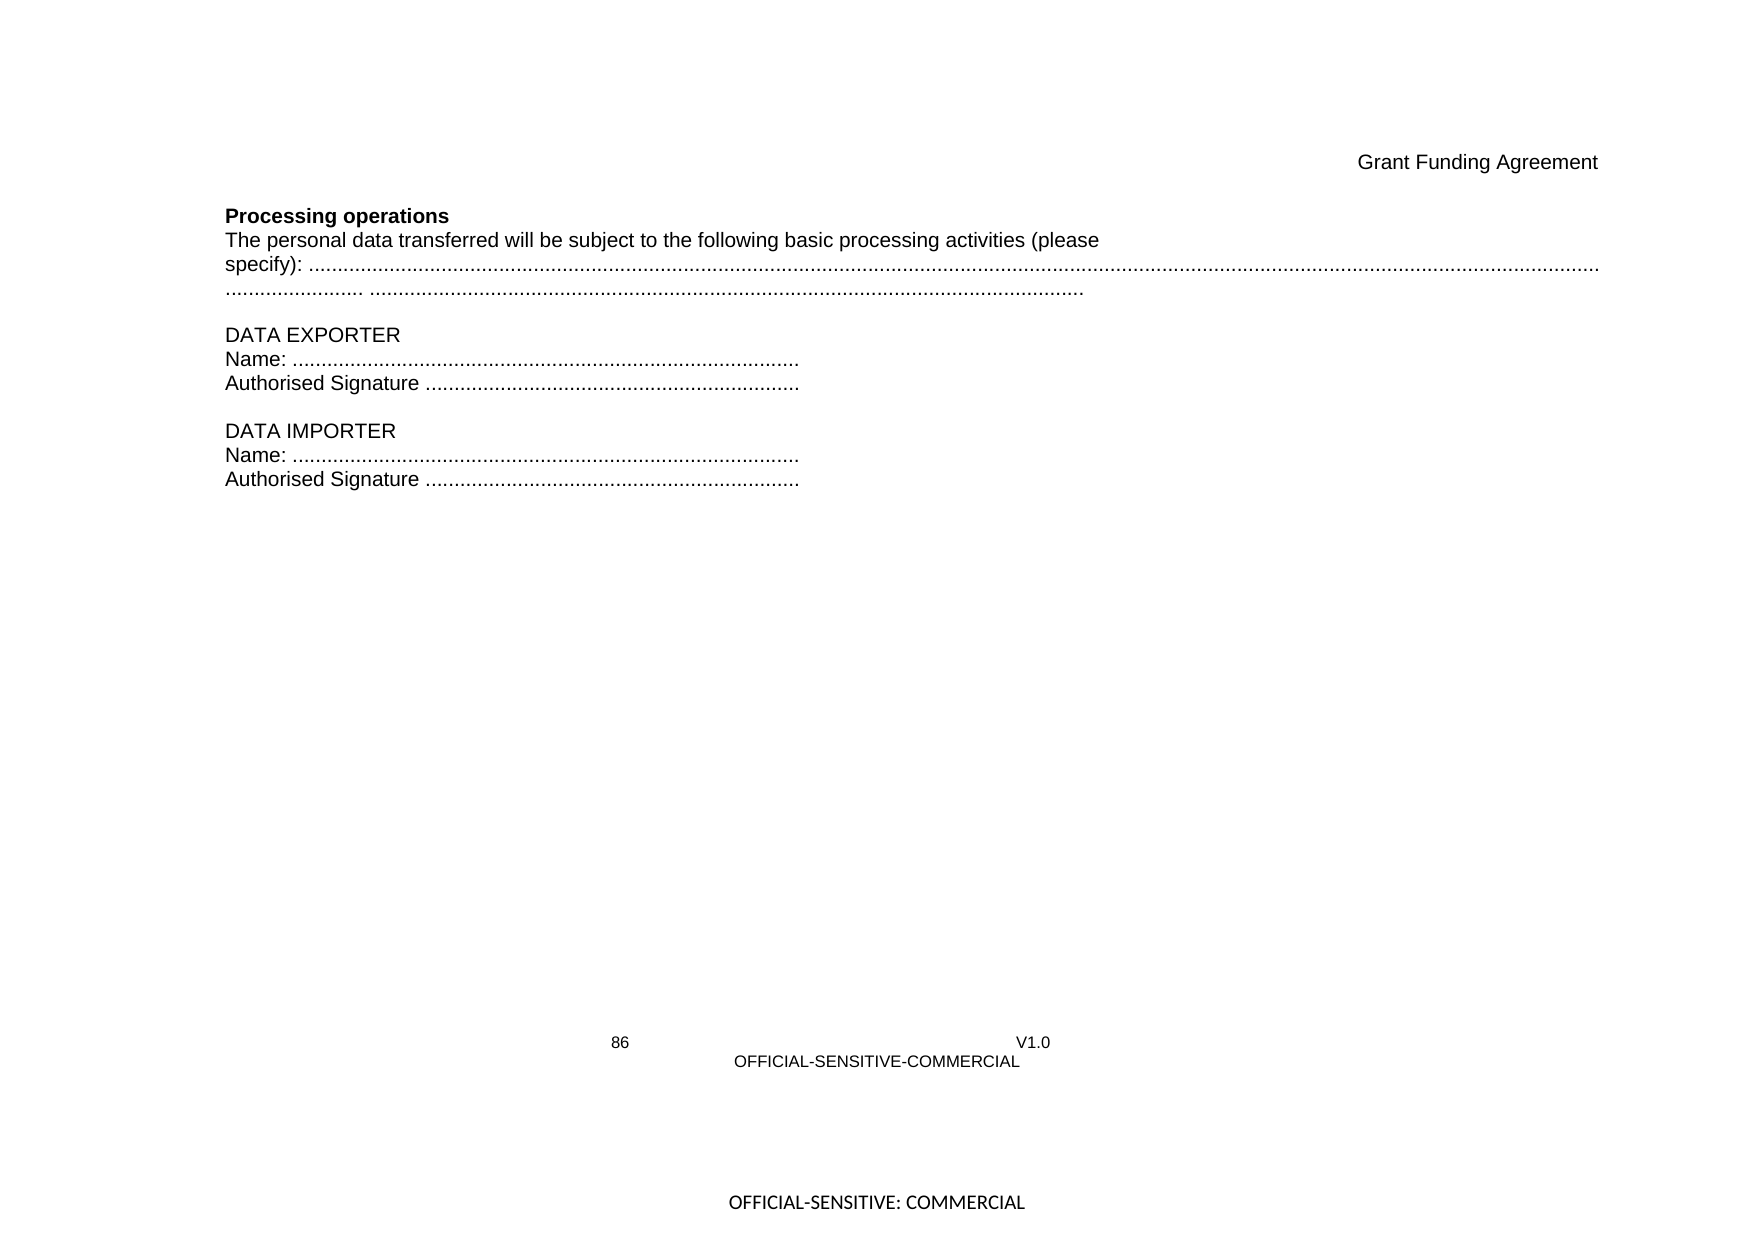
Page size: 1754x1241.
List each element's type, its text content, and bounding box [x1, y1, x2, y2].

text Name: ........................................................................................ [225, 347, 1604, 371]
text Processing operations [225, 203, 1604, 227]
text DATA IMPORTER [225, 419, 1604, 443]
text DATA EXPORTER [225, 323, 1604, 347]
text Authorised Signature ................................................................. [225, 371, 1604, 395]
text The personal data transferred will be subject to the following basic processing activities (please specify): ........................................................................................................................................................................................................................................................ ............................................................................................................................ [225, 227, 1604, 299]
text Name: ........................................................................................ [225, 443, 1604, 467]
text Authorised Signature ................................................................. [225, 467, 1604, 491]
